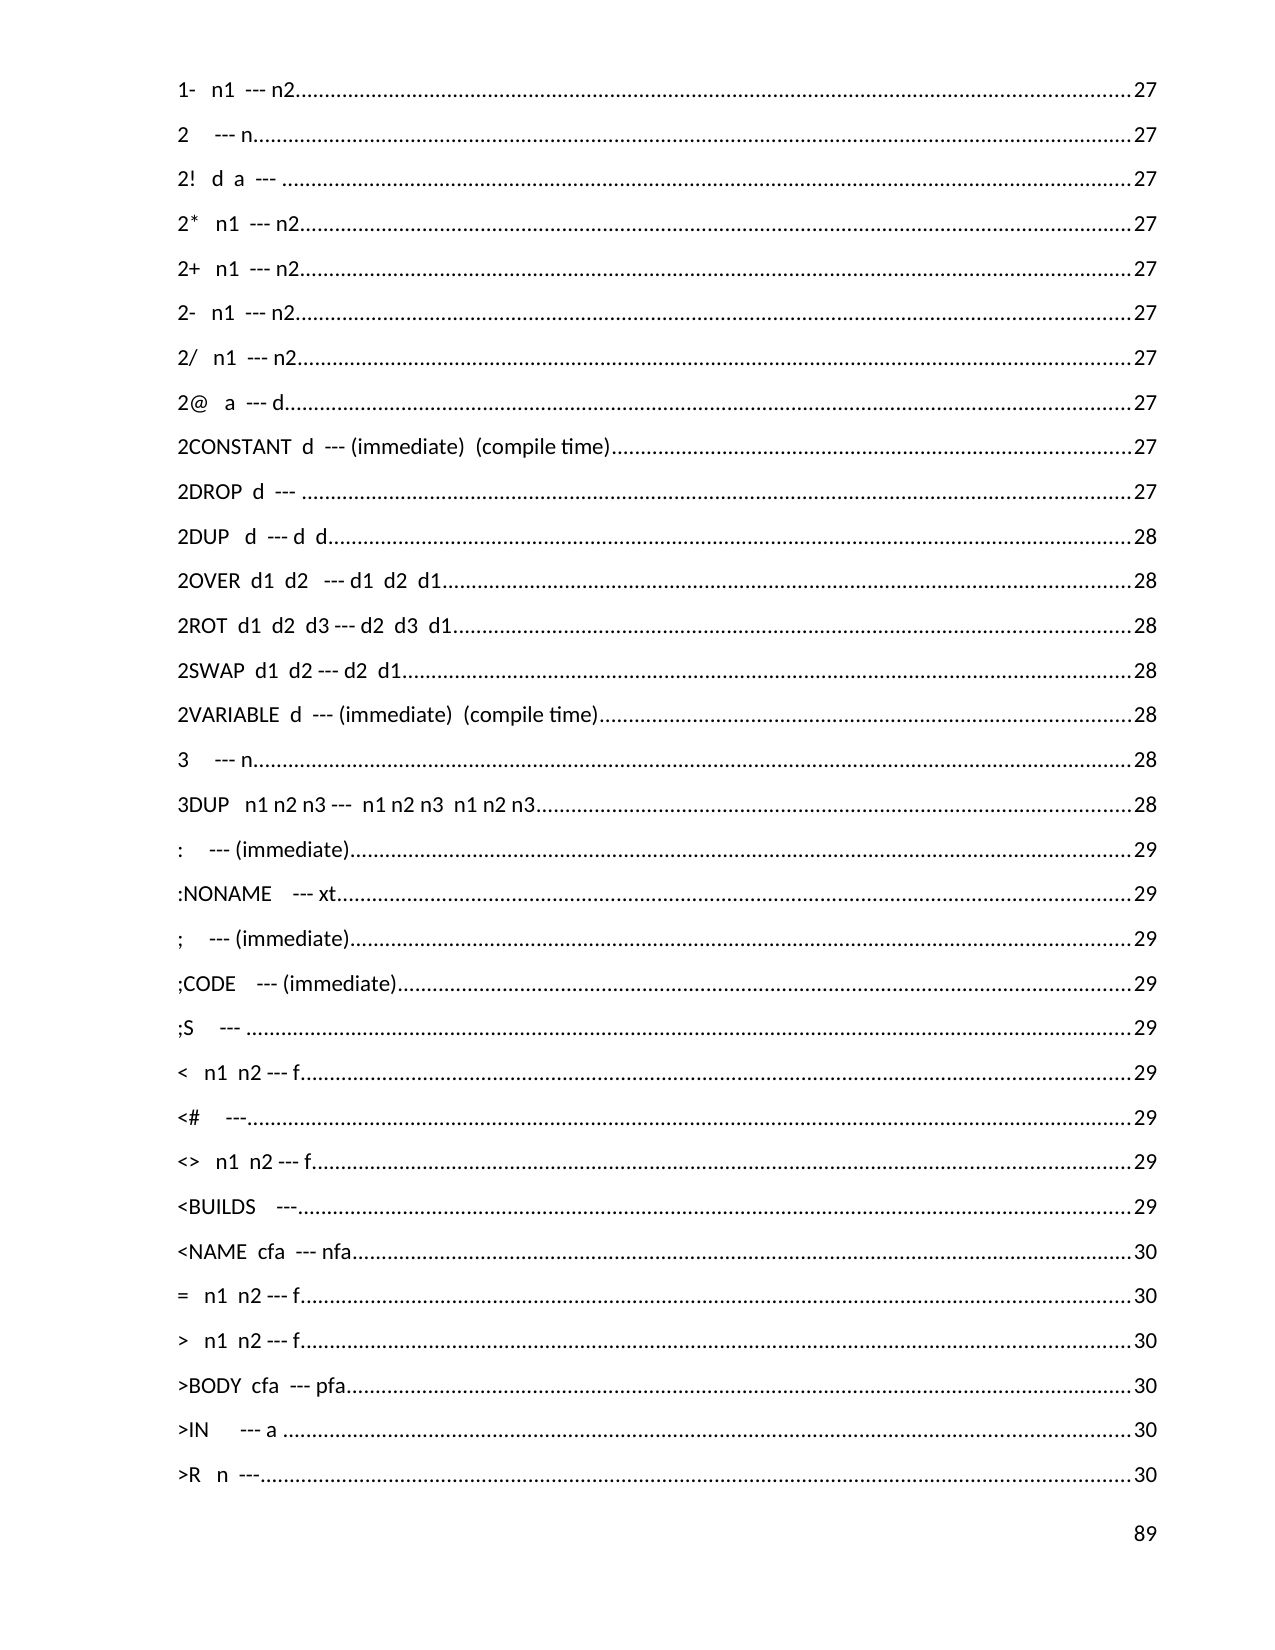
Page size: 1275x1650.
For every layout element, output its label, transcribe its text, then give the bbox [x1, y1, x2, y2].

text : --- (immediate) 29 [177, 835, 1157, 863]
text >IN --- a 30 [177, 1416, 1157, 1444]
text > n1 n2 --- f 30 [177, 1326, 1157, 1354]
text ; --- (immediate) 29 [177, 924, 1157, 952]
text 2* n1 --- n2 27 [177, 209, 1157, 237]
text <# --- 29 [177, 1103, 1157, 1131]
text <NAME cfa --- nfa 30 [177, 1237, 1157, 1265]
text 2CONSTANT d --- (immediate) (compile time) 27 [177, 432, 1157, 461]
text >BODY cfa --- pfa 30 [177, 1371, 1157, 1399]
text 2@ a --- d 27 [177, 388, 1157, 416]
text 2/ n1 --- n2 27 [177, 343, 1157, 371]
text 2ROT d1 d2 d3 --- d2 d3 d1 28 [177, 611, 1157, 639]
text :NONAME --- xt 29 [177, 879, 1157, 907]
text 2SWAP d1 d2 --- d2 d1 28 [177, 656, 1157, 684]
text 1- n1 --- n2 27 [177, 75, 1157, 103]
text ;CODE --- (immediate) 29 [177, 969, 1157, 997]
text 3 --- n 28 [177, 745, 1157, 773]
text 2- n1 --- n2 27 [177, 298, 1157, 326]
text >R n --- 30 [177, 1460, 1157, 1488]
text <BUILDS --- 29 [177, 1192, 1157, 1220]
text 2DUP d --- d d 28 [177, 522, 1157, 550]
text 2 --- n 27 [177, 120, 1157, 148]
text 2! d a --- 27 [177, 164, 1157, 192]
text <> n1 n2 --- f 29 [177, 1147, 1157, 1176]
text 2DROP d --- 27 [177, 477, 1157, 505]
text 2+ n1 --- n2 27 [177, 254, 1157, 282]
text ;S --- 29 [177, 1013, 1157, 1041]
text = n1 n2 --- f 30 [177, 1282, 1157, 1309]
text 2OVER d1 d2 --- d1 d2 d1 28 [177, 567, 1157, 594]
text < n1 n2 --- f 29 [177, 1058, 1157, 1086]
text 2VARIABLE d --- (immediate) (compile time) 28 [177, 701, 1157, 729]
text 3DUP n1 n2 n3 --- n1 n2 n3 n1 n2 n3 28 [177, 790, 1157, 818]
